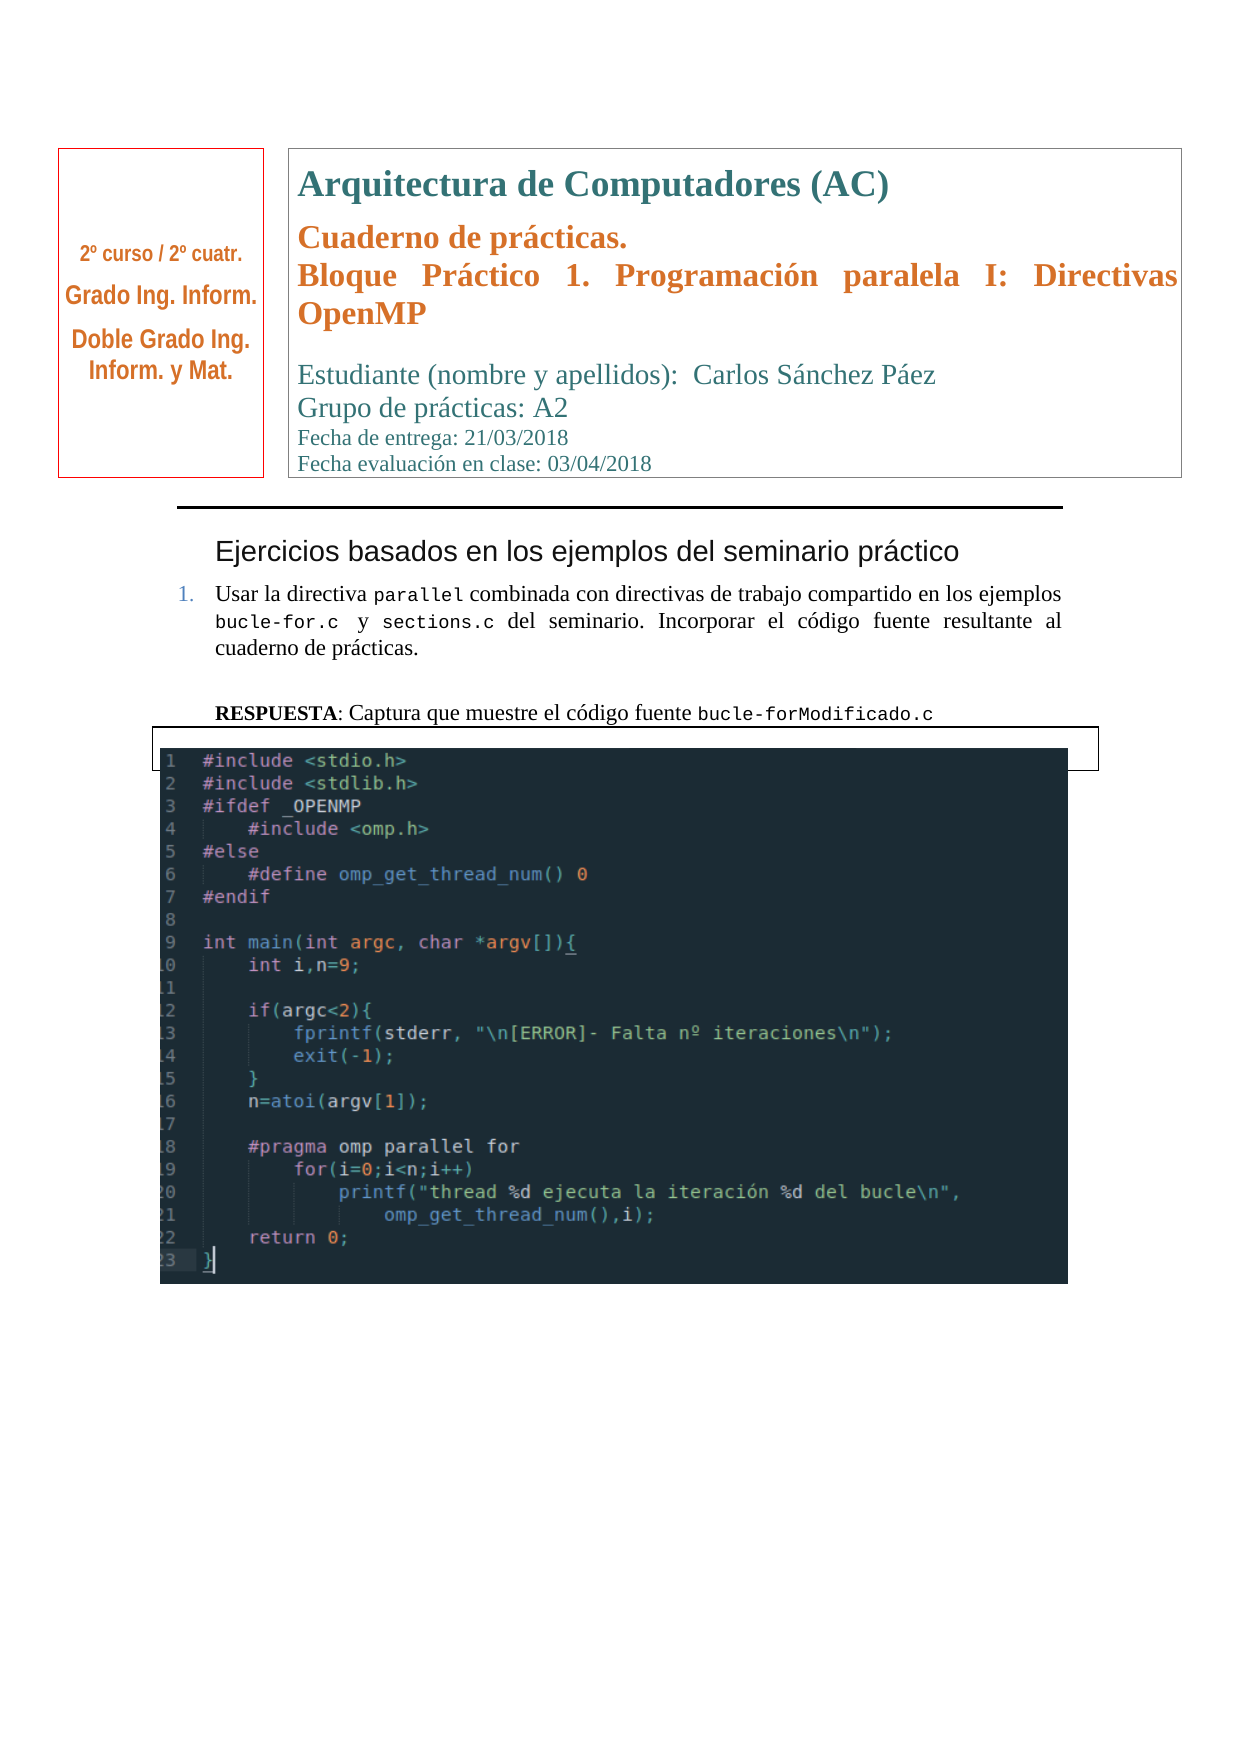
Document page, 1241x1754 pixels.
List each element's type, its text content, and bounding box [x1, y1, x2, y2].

list Usar la directiva parallel combinada con directivas de trabajo compartido en los ejemplos bucle-for.c y sections.c del seminario. Incorporar el código fuente resultante al cuaderno de prácticas. [177, 580, 1063, 661]
picture [160, 748, 1068, 1284]
table_header 2º curso / 2º cuatr. Grado Ing. Inform. Doble Grado Ing. Inform. y Mat. [59, 149, 263, 477]
table_header [264, 148, 288, 477]
subtitle Ejercicios basados en los ejemplos del seminario práctico [177, 534, 1063, 568]
table_header Arquitectura de Computadores (AC) Cuaderno de prácticas. Bloque Práctico 1. Programación paralela I: Directivas OpenMP Estudiante (nombre y apellidos): Carlos Sánchez Páez Grupo de prácticas: A2 Fecha de entrega: 21/03/2018 Fecha evaluación en clase: 03/04/2018 [289, 149, 1181, 477]
table_header [153, 728, 1098, 770]
text RESPUESTA: Captura que muestre el código fuente bucle-forModificado.c [215, 699, 1063, 726]
